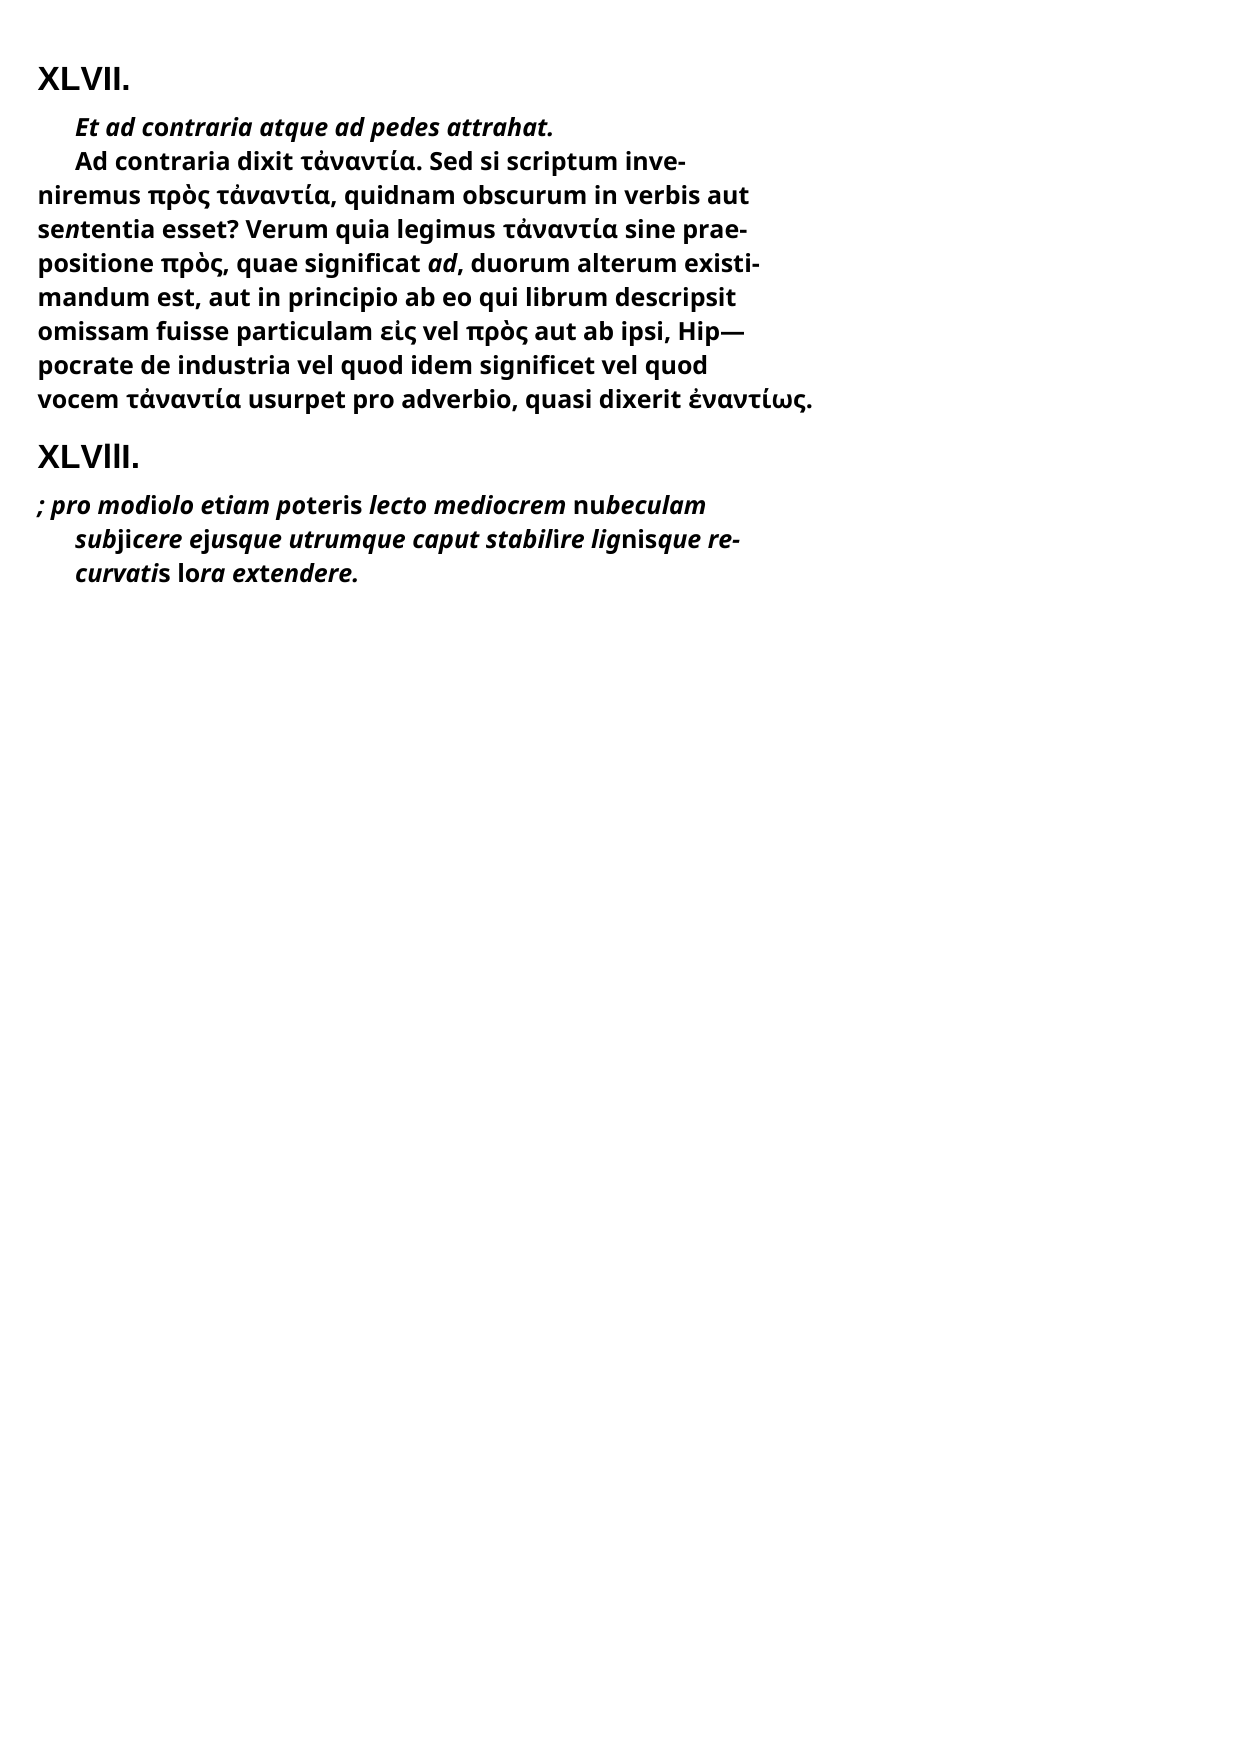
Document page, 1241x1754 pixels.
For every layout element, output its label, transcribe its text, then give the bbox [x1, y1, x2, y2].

text Ad contraria dixit τἀναντία. Sed si scriptum inve- niremus πρὸς τἀναντία, quidnam obscurum in verbis aut sententia esset? Verum quia legimus τἀναντία sine prae- positione πρὸς, quae significat ad, duorum alterum existi- mandum est, aut in principio ab eo qui librum descripsit omissam fuisse particulam εἰς vel πρὸς aut ab ipsi, Hip— pocrate de industria vel quod idem significet vel quod vocem τἀναντία usurpet pro adverbio, quasi dixerit ἐναντίως. [37, 143, 1203, 416]
subtitle XLVII. [37, 58, 1203, 97]
text ; pro modiolo etiam poteris lecto mediocrem nubeculam subjicere ejusque utrumque caput stabilire lignisque re- curvatis lora extendere. [37, 488, 1203, 590]
text Et ad contraria atque ad pedes attrahat. [37, 109, 1203, 143]
subtitle XLVllI. [37, 437, 1203, 476]
